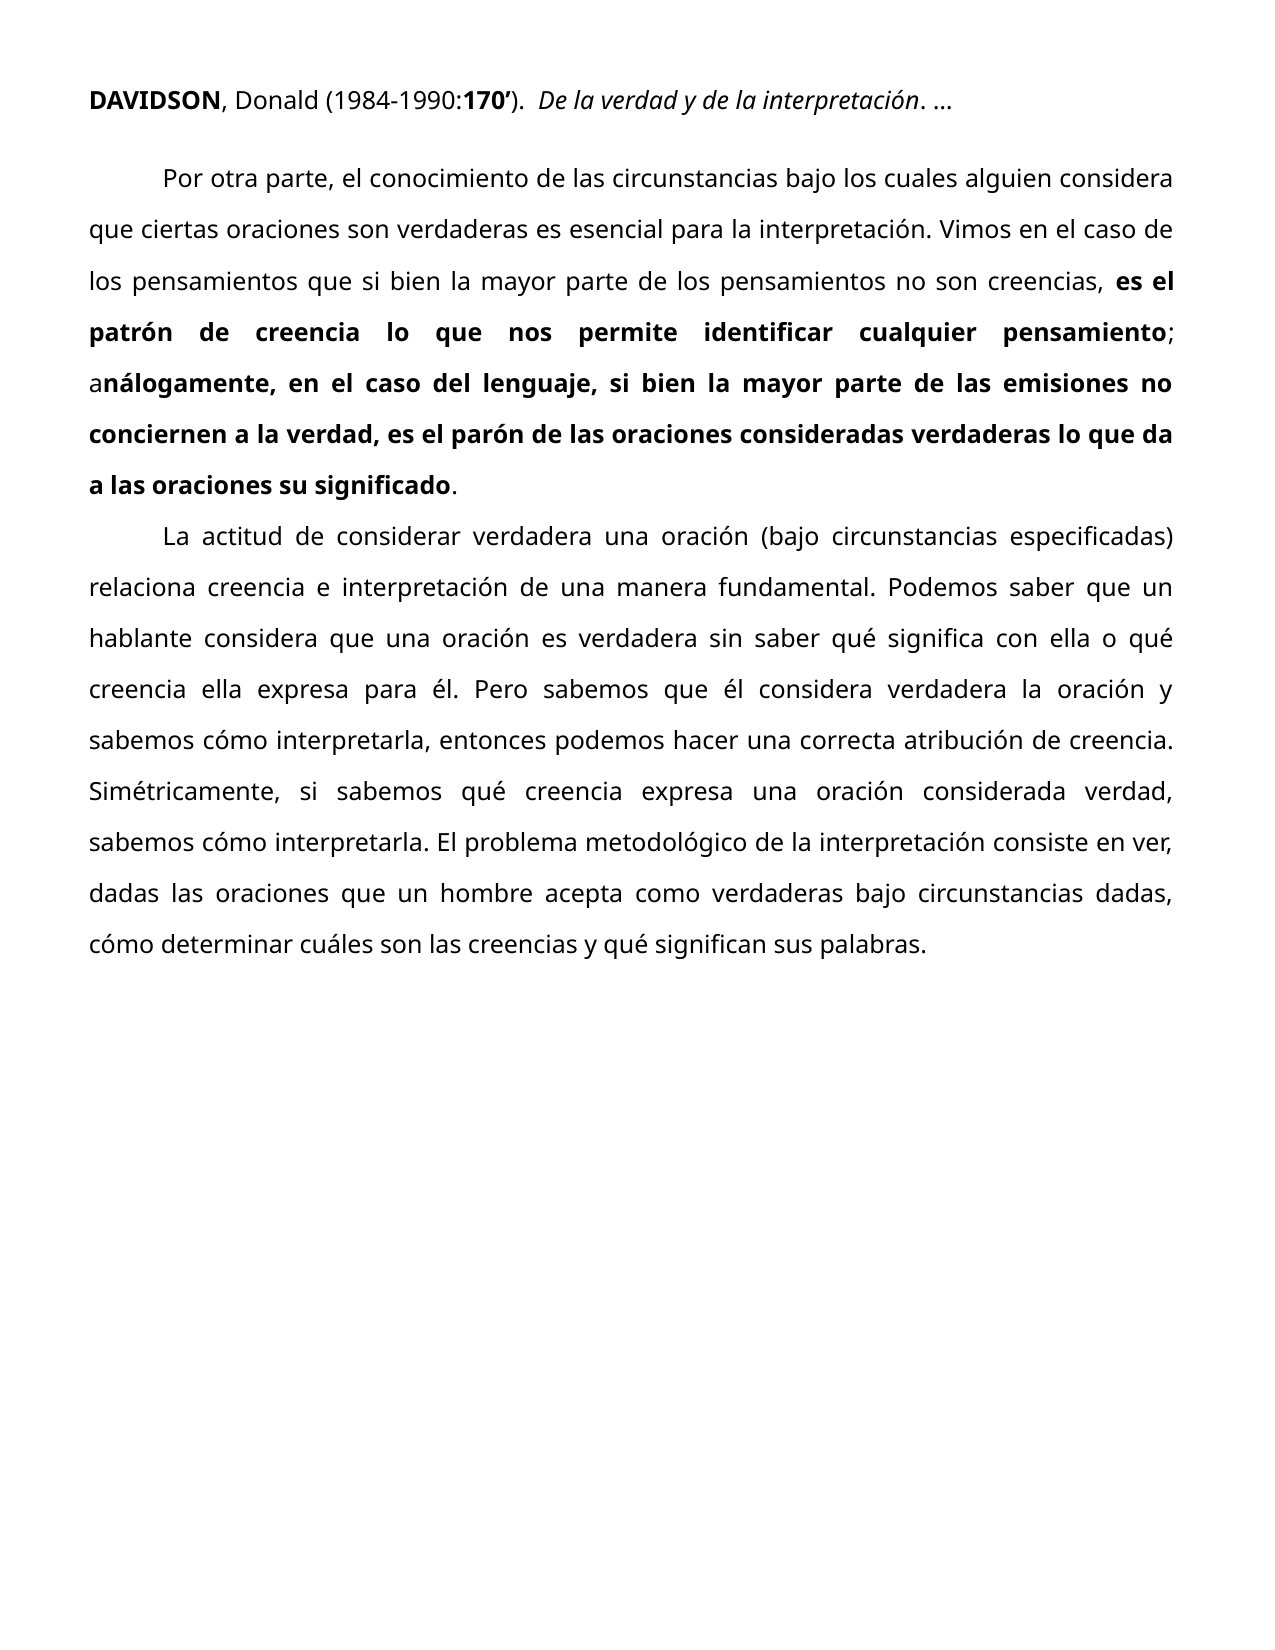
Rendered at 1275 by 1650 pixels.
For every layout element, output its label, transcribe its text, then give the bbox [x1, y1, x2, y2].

text Por otra parte, el conocimiento de las circunstancias bajo los cuales alguien considera que ciertas oraciones son verdaderas es esencial para la interpretación. Vimos en el caso de los pensamientos que si bien la mayor parte de los pensamientos no son creencias, es el patrón de creencia lo que nos permite identificar cualquier pensamiento; análogamente, en el caso del lenguaje, si bien la mayor parte de las emisiones no conciernen a la verdad, es el parón de las oraciones consideradas verdaderas lo que da a las oraciones su significado. [88, 161, 1174, 501]
text La actitud de considerar verdadera una oración (bajo circunstancias especificadas) relaciona creencia e interpretación de una manera fundamental. Podemos saber que un hablante considera que una oración es verdadera sin saber qué significa con ella o qué creencia ella expresa para él. Pero sabemos que él considera verdadera la oración y sabemos cómo interpretarla, entonces podemos hacer una correcta atribución de creencia. Simétricamente, si sabemos qué creencia expresa una oración considerada verdad, sabemos cómo interpretarla. El problema metodológico de la interpretación consiste en ver, dadas las oraciones que un hombre acepta como verdaderas bajo circunstancias dadas, cómo determinar cuáles son las creencias y qué significan sus palabras. [88, 518, 1174, 961]
text DAVIDSON, Donald (1984-1990:170’). De la verdad y de la interpretación. … [88, 83, 1174, 117]
